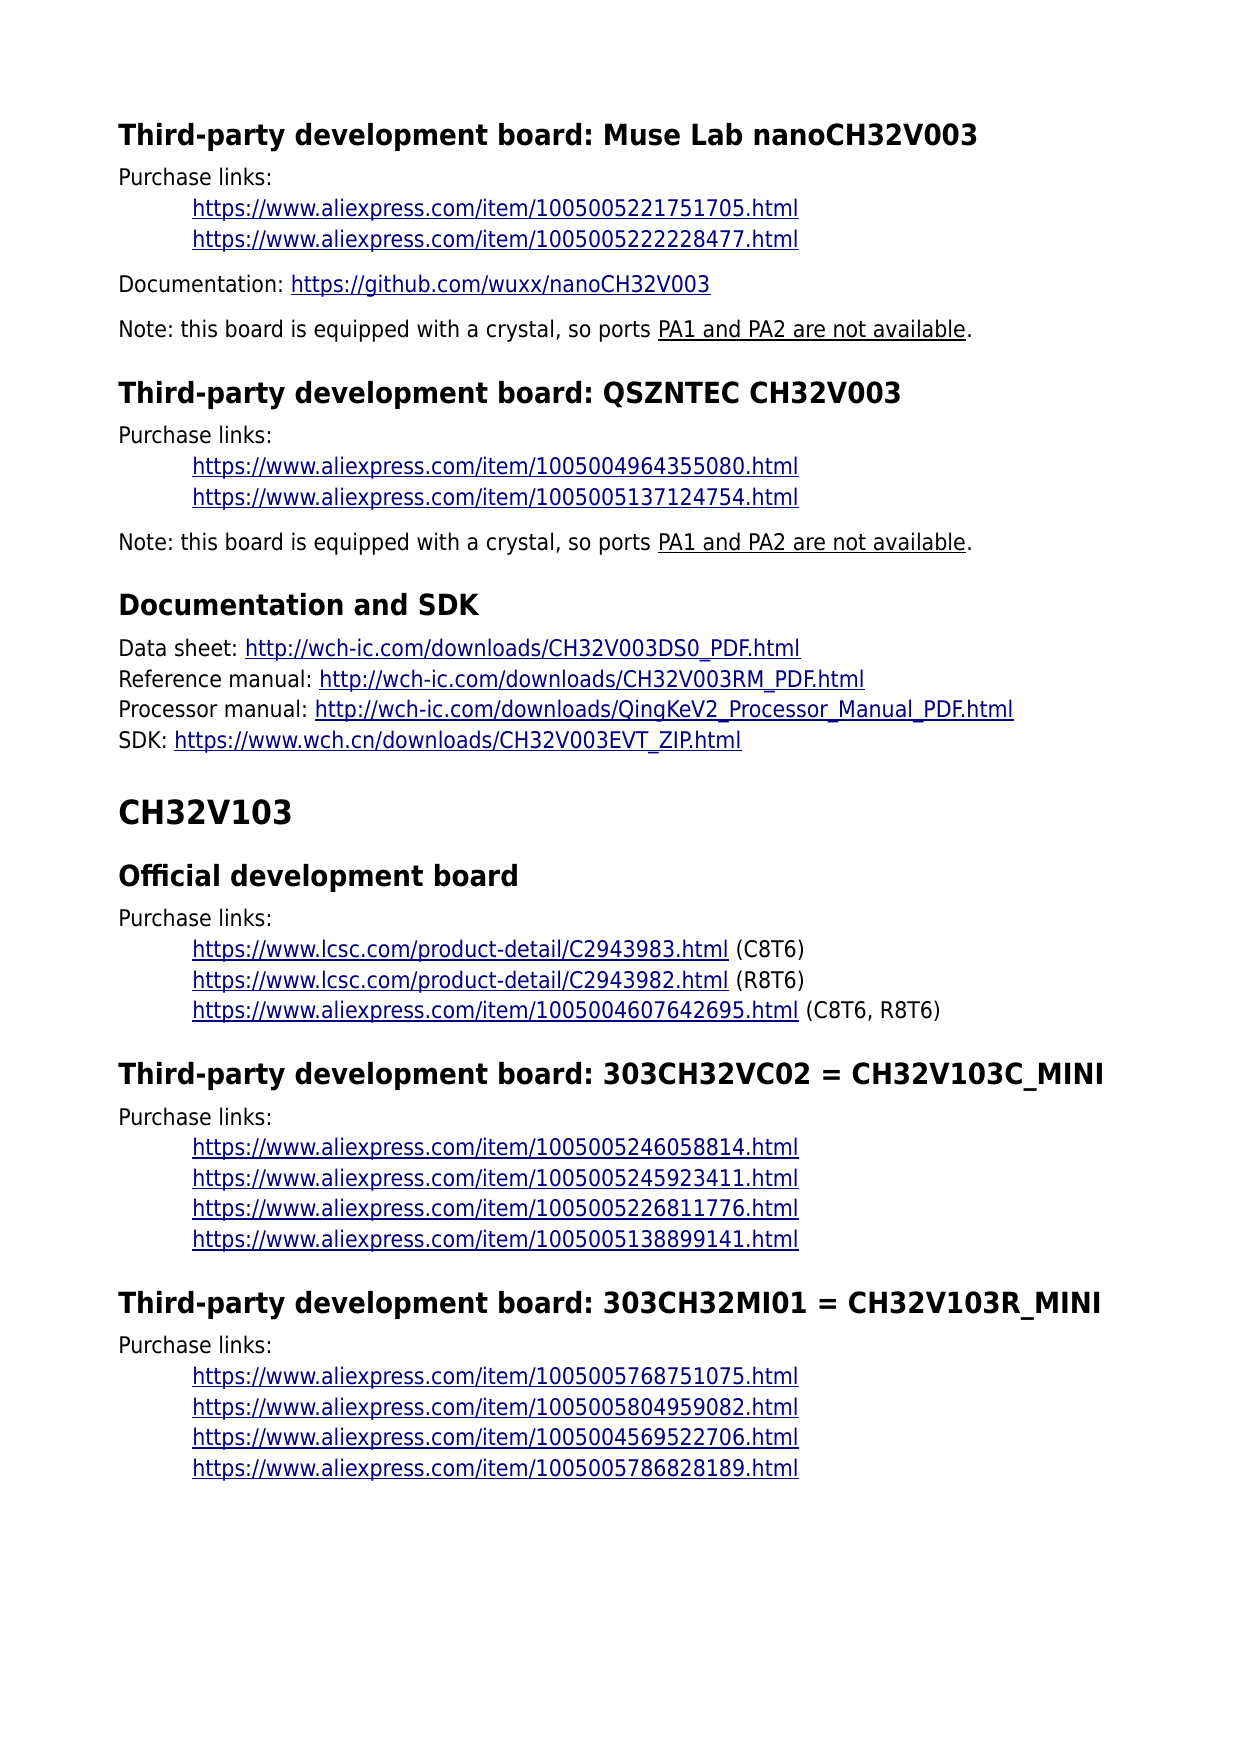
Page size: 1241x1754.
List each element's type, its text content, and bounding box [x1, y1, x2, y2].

text Documentation: https://github.com/wuxx/nanoCH32V003 [118, 271, 1122, 298]
text https://www.aliexpress.com/item/1005005246058814.html [192, 1134, 1122, 1161]
text Purchase links: [118, 422, 1122, 449]
text https://www.aliexpress.com/item/1005005245923411.html [192, 1165, 1122, 1192]
text https://www.aliexpress.com/item/1005005804959082.html [192, 1394, 1122, 1420]
subtitle CH32V103 [118, 793, 1122, 832]
subtitle Third-party development board: QSZNTEC CH32V003 [118, 376, 1122, 410]
text https://www.aliexpress.com/item/1005004964355080.html [192, 453, 1122, 480]
text Note: this board is equipped with a crystal, so ports PA1 and PA2 are not available. [118, 316, 1122, 343]
text https://www.aliexpress.com/item/1005004607642695.html (C8T6, R8T6) [192, 997, 1122, 1024]
text https://www.lcsc.com/product-detail/C2943983.html (C8T6) [192, 936, 1122, 963]
text https://www.aliexpress.com/item/1005005786828189.html [192, 1455, 1122, 1482]
text https://www.lcsc.com/product-detail/C2943982.html (R8T6) [192, 967, 1122, 993]
text Purchase links: [118, 164, 1122, 191]
text Processor manual: http://wch-ic.com/downloads/QingKeV2_Processor_Manual_PDF.html [118, 696, 1122, 723]
subtitle Official development board [118, 859, 1122, 893]
text Purchase links: [118, 1332, 1122, 1359]
subtitle Third-party development board: Muse Lab nanoCH32V003 [118, 118, 1122, 152]
text Reference manual: http://wch-ic.com/downloads/CH32V003RM_PDF.html [118, 666, 1122, 692]
text https://www.aliexpress.com/item/1005005221751705.html [192, 195, 1122, 222]
text Data sheet: http://wch-ic.com/downloads/CH32V003DS0_PDF.html [118, 635, 1122, 662]
subtitle Third-party development board: 303CH32MI01 = CH32V103R_MINI [118, 1286, 1122, 1320]
text https://www.aliexpress.com/item/1005005226811776.html [192, 1196, 1122, 1222]
text Purchase links: [118, 906, 1122, 932]
text Purchase links: [118, 1104, 1122, 1130]
text SDK: https://www.wch.cn/downloads/CH32V003EVT_ZIP.html [118, 727, 1122, 754]
text https://www.aliexpress.com/item/1005005222228477.html [192, 226, 1122, 252]
subtitle Documentation and SDK [118, 589, 1122, 623]
text https://www.aliexpress.com/item/1005004569522706.html [192, 1424, 1122, 1451]
text Note: this board is equipped with a crystal, so ports PA1 and PA2 are not available. [118, 529, 1122, 556]
text https://www.aliexpress.com/item/1005005138899141.html [192, 1226, 1122, 1253]
text https://www.aliexpress.com/item/1005005137124754.html [192, 484, 1122, 510]
text https://www.aliexpress.com/item/1005005768751075.html [192, 1363, 1122, 1390]
subtitle Third-party development board: 303CH32VC02 = CH32V103C_MINI [118, 1057, 1122, 1091]
